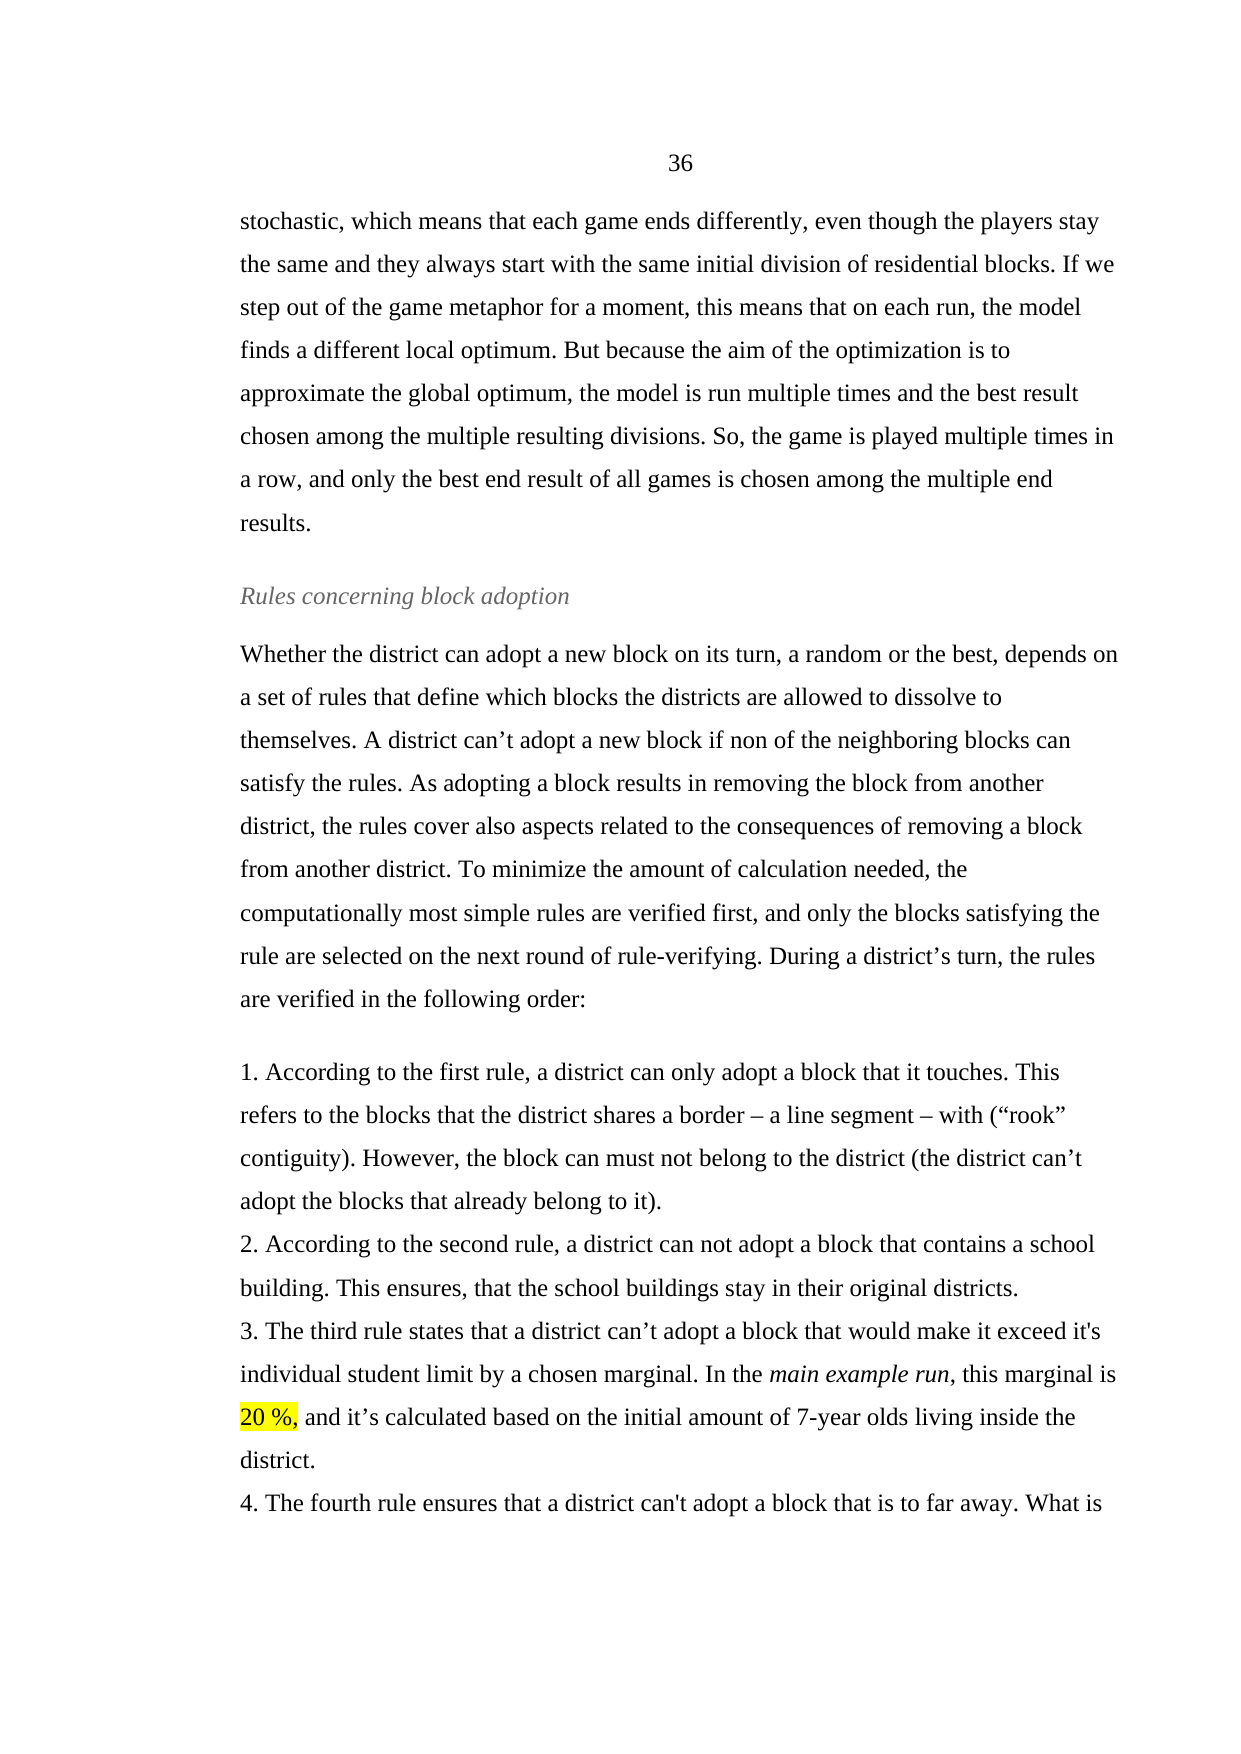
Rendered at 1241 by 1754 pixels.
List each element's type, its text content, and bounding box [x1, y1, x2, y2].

subtitle Rules concerning block adoption [240, 581, 1121, 609]
text Whether the district can adopt a new block on its turn, a random or the best, depends on a set of rules that define which blocks the districts are allowed to dissolve to themselves. A district can’t adopt a new block if non of the neighboring blocks can satisfy the rules. As adopting a block results in removing the block from another district, the rules cover also aspects related to the consequences of removing a block from another district. To minimize the amount of calculation needed, the computationally most simple rules are verified first, and only the blocks satisfying the rule are selected on the next round of rule-verifying. During a district’s turn, the rules are verified in the following order: [240, 639, 1121, 1013]
text stochastic, which means that each game ends differently, even though the players stay the same and they always start with the same initial division of residential blocks. If we step out of the game metaphor for a moment, this means that on each run, the model finds a different local optimum. But because the aim of the optimization is to approximate the global optimum, the model is run multiple times and the best result chosen among the multiple resulting divisions. So, the game is played multiple times in a row, and only the best end result of all games is chosen among the multiple end results. [240, 206, 1121, 536]
text 1. According to the first rule, a district can only adopt a block that it touches. This refers to the blocks that the district shares a border – a line segment – with (“rook” contiguity). However, the block can must not belong to the district (the district can’t adopt the blocks that already belong to it). 2. According to the second rule, a district can not adopt a block that contains a school building. This ensures, that the school buildings stay in their original districts. 3. The third rule states that a district can’t adopt a block that would make it exceed it's individual student limit by a chosen marginal. In the main example run, this marginal is 20 %, and it’s calculated based on the initial amount of 7-year olds living inside the district. 4. The fourth rule ensures that a district can't adopt a block that is to far away. What is [240, 1057, 1121, 1517]
